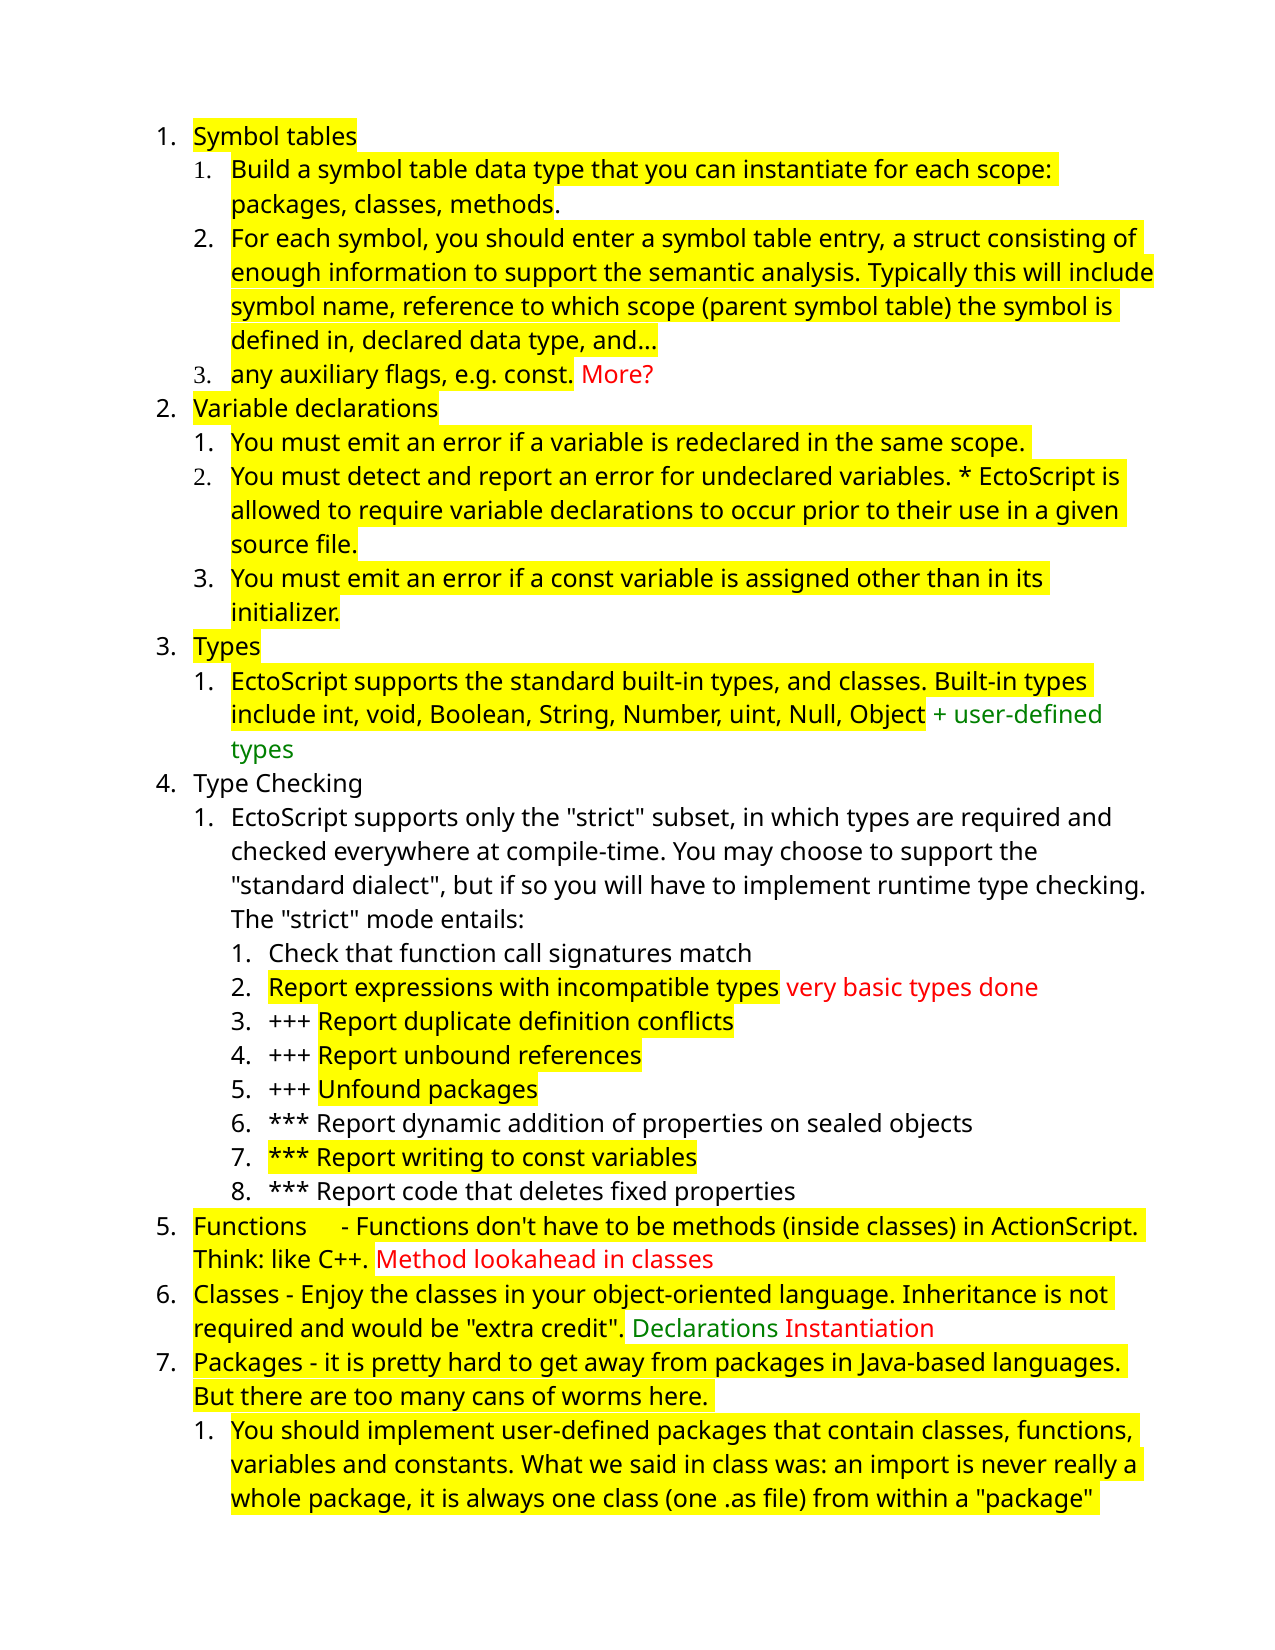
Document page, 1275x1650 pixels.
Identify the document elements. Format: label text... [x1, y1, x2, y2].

list *** Report dynamic addition of properties on sealed objects [231, 1106, 1157, 1140]
list EctoScript supports only the "strict" subset, in which types are required and checked everywhere at compile-time. You may choose to support the "standard dialect", but if so you will have to implement runtime type checking. The "strict" mode entails: [193, 799, 1157, 936]
list +++ Report unbound references [231, 1038, 1157, 1072]
list For each symbol, you should enter a symbol table entry, a struct consisting of enough information to support the semantic analysis. Typically this will include symbol name, reference to which scope (parent symbol table) the symbol is defined in, declared data type, and... [193, 220, 1157, 357]
list Classes - Enjoy the classes in your object-oriented language. Inheritance is not required and would be "extra credit". Declarations Instantiation [156, 1276, 1157, 1344]
list Check that function call signatures match [231, 936, 1157, 970]
list You must emit an error if a variable is redeclared in the same scope. [193, 425, 1157, 459]
list Functions - Functions don't have to be methods (inside classes) in ActionScript. Think: like C++. Method lookahead in classes [156, 1208, 1157, 1276]
list You must emit an error if a const variable is assigned other than in its initializer. [193, 561, 1157, 629]
list any auxiliary flags, e.g. const. More? [193, 357, 1157, 391]
list Packages - it is pretty hard to get away from packages in Java-based languages. But there are too many cans of worms here. [156, 1344, 1157, 1412]
list *** Report writing to const variables [231, 1140, 1157, 1174]
list Types [156, 629, 1157, 663]
list +++ Report duplicate definition conflicts [231, 1004, 1157, 1038]
list Report expressions with incompatible types very basic types done [231, 970, 1157, 1004]
list You must detect and report an error for undeclared variables. * EctoScript is allowed to require variable declarations to occur prior to their use in a given source file. [193, 459, 1157, 561]
list +++ Unfound packages [231, 1072, 1157, 1106]
list Variable declarations [156, 391, 1157, 425]
list EctoScript supports the standard built-in types, and classes. Built-in types include int, void, Boolean, String, Number, uint, Null, Object + user-defined types [193, 663, 1157, 765]
list Build a symbol table data type that you can instantiate for each scope: packages, classes, methods. [193, 152, 1157, 220]
list Symbol tables [156, 118, 1157, 152]
list *** Report code that deletes fixed properties [231, 1174, 1157, 1208]
list Type Checking [156, 765, 1157, 799]
list You should implement user-defined packages that contain classes, functions, variables and constants. What we said in class was: an import is never really a whole package, it is always one class (one .as file) from within a "package" [193, 1412, 1157, 1515]
